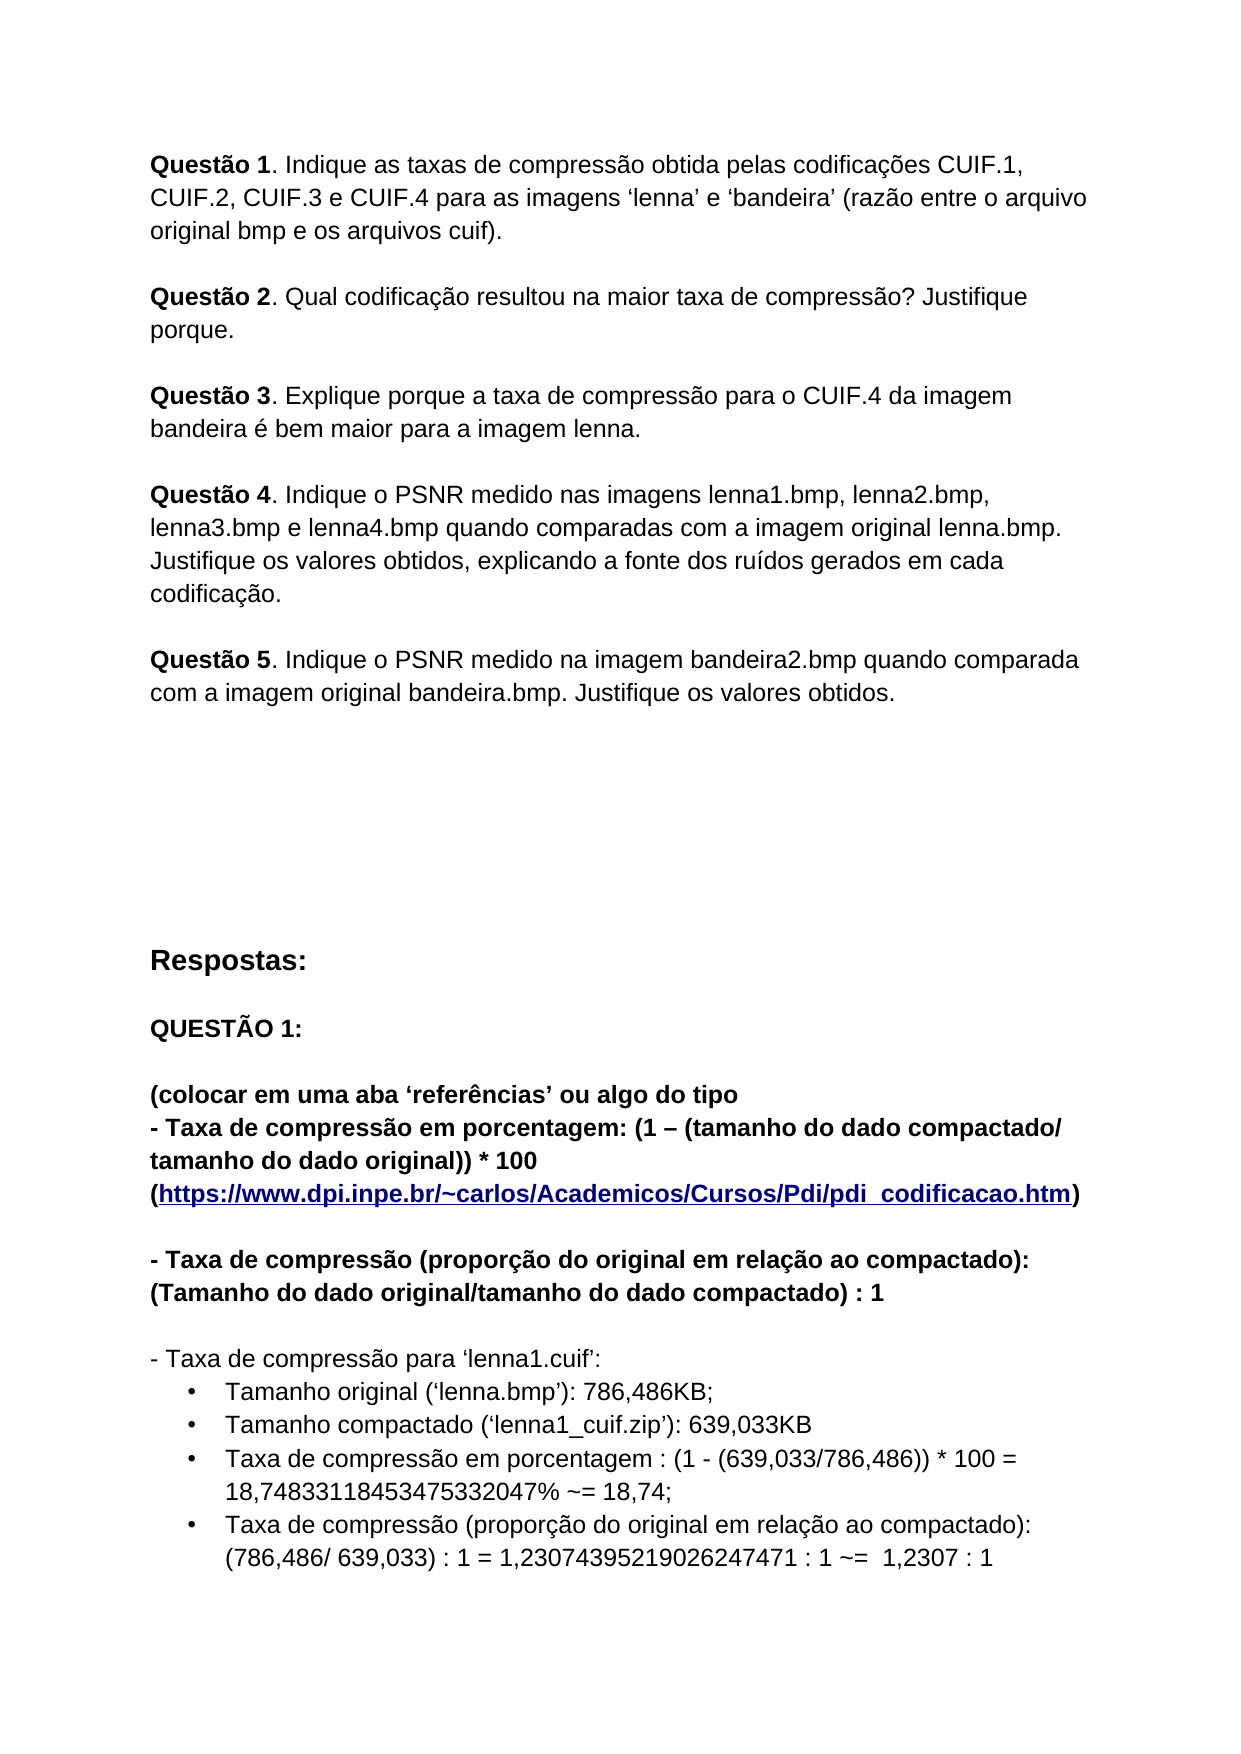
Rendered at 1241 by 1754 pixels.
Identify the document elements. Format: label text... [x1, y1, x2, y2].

text QUESTÃO 1: [150, 1014, 1090, 1043]
list Tamanho compactado (‘lenna1_cuif.zip’): 639,033KB [187, 1410, 1090, 1439]
text Questão 5. Indique o PSNR medido na imagem bandeira2.bmp quando comparada com a imagem original bandeira.bmp. Justifique os valores obtidos. [150, 645, 1090, 707]
text Respostas: [150, 942, 1090, 976]
text (colocar em uma aba ‘referências’ ou algo do tipo [150, 1080, 1090, 1109]
list Taxa de compressão em porcentagem : (1 - (639,033/786,486)) * 100 = 18,74833118453475332047% ~= 18,74; [187, 1443, 1090, 1505]
text Questão 1. Indique as taxas de compressão obtida pelas codificações CUIF.1, CUIF.2, CUIF.3 e CUIF.4 para as imagens ‘lenna’ e ‘bandeira’ (razão entre o arquivo original bmp e os arquivos cuif). [150, 150, 1090, 245]
text Questão 2. Qual codificação resultou na maior taxa de compressão? Justifique porque. [150, 282, 1090, 344]
text Questão 3. Explique porque a taxa de compressão para o CUIF.4 da imagem bandeira é bem maior para a imagem lenna. [150, 381, 1090, 443]
list Tamanho original (‘lenna.bmp’): 786,486KB; [187, 1377, 1090, 1406]
text Questão 4. Indique o PSNR medido nas imagens lenna1.bmp, lenna2.bmp, lenna3.bmp e lenna4.bmp quando comparadas com a imagem original lenna.bmp. Justifique os valores obtidos, explicando a fonte dos ruídos gerados em cada codificação. [150, 480, 1090, 608]
text - Taxa de compressão (proporção do original em relação ao compactado): (Tamanho do dado original/tamanho do dado compactado) : 1 [150, 1245, 1090, 1307]
list Taxa de compressão (proporção do original em relação ao compactado): (786,486/ 639,033) : 1 = 1,23074395219026247471 : 1 ~= 1,2307 : 1 [187, 1510, 1090, 1572]
text - Taxa de compressão em porcentagem: (1 – (tamanho do dado compactado/ tamanho do dado original)) * 100 (https://www.dpi.inpe.br/~carlos/Academicos/Cursos/Pdi/pdi_codificacao.htm) [150, 1113, 1090, 1208]
text - Taxa de compressão para ‘lenna1.cuif’: [150, 1344, 1090, 1373]
